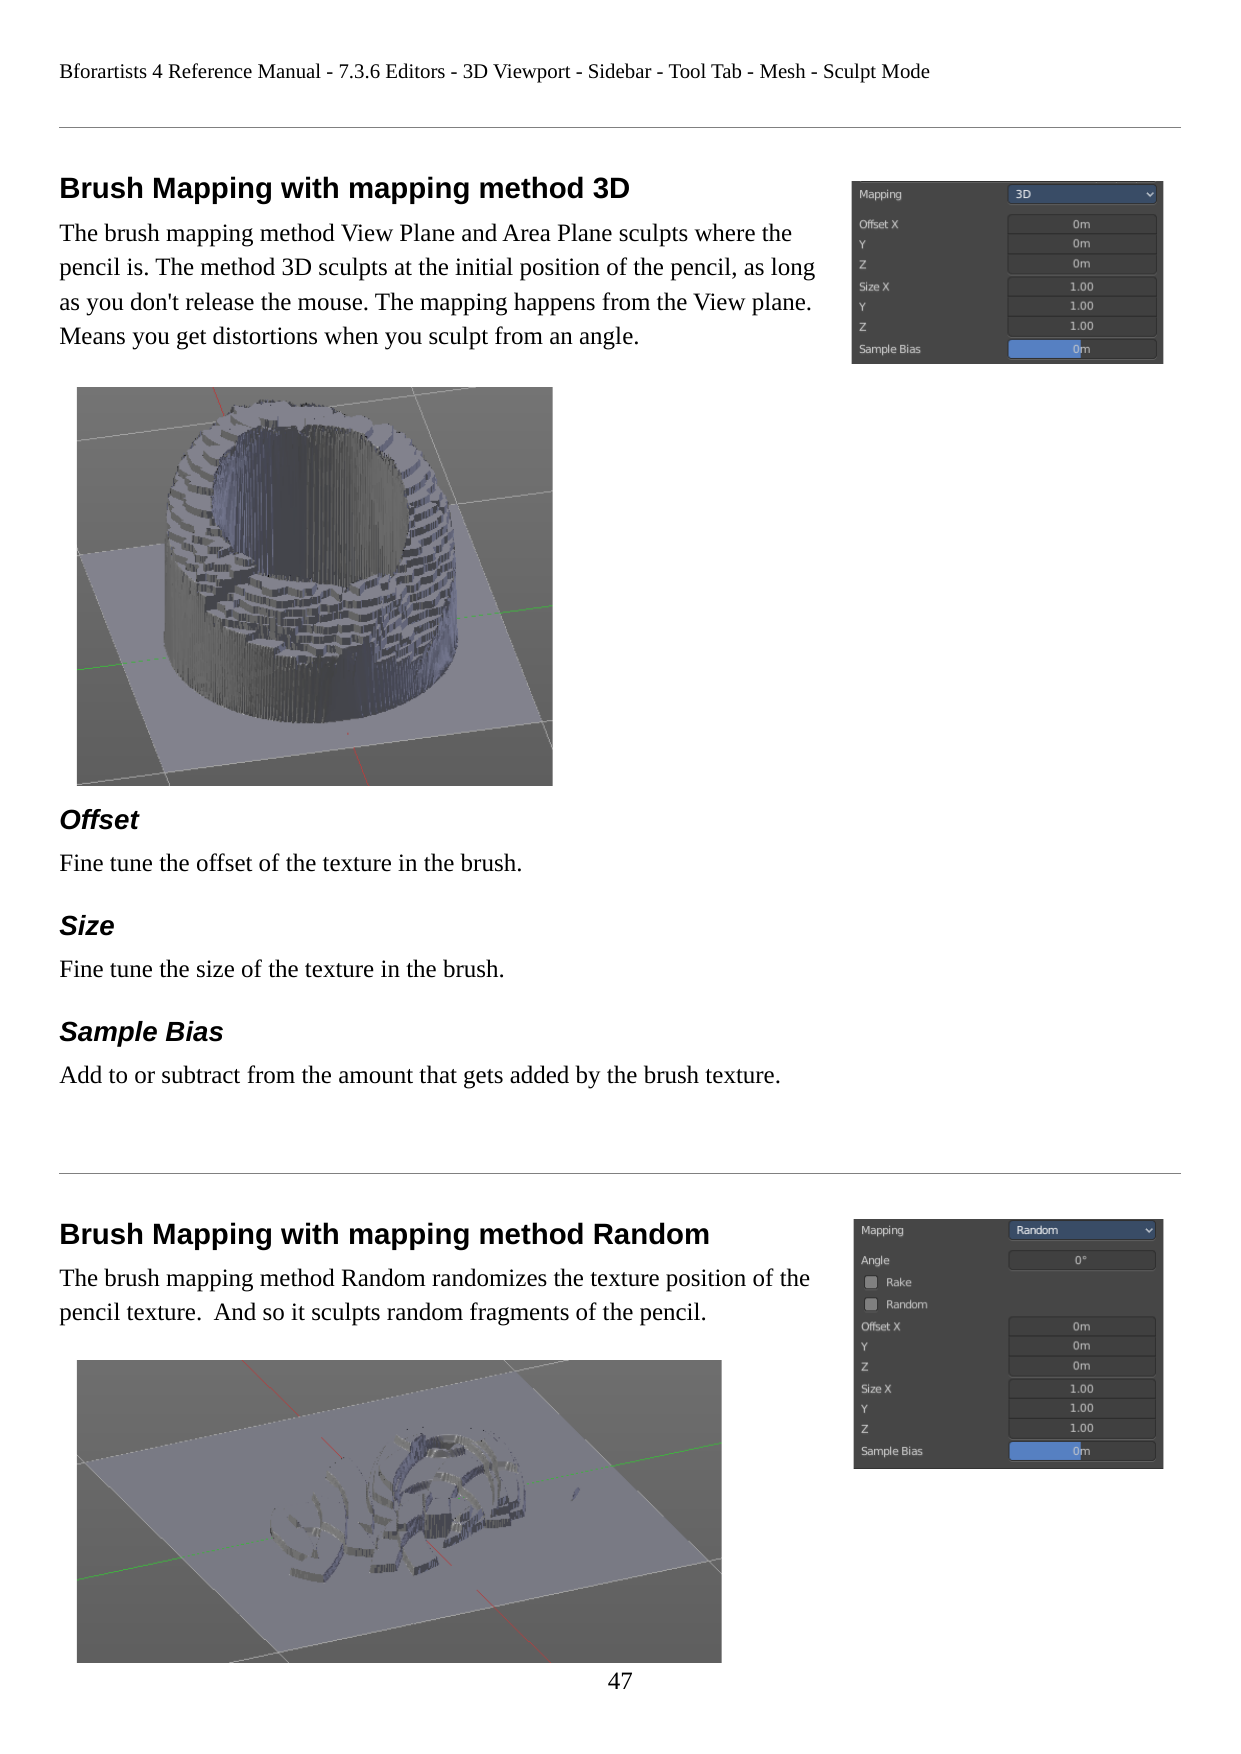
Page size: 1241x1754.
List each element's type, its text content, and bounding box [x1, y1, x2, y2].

picture [76, 387, 553, 786]
text The brush mapping method View Plane and Area Plane sculpts where the pencil is. The method 3D sculpts at the initial position of the pencil, as long as you don't release the mouse. The mapping happens from the View plane. Means you get distortions when you sculpt from an angle. [59, 218, 851, 350]
subtitle Brush Mapping with mapping method Random [59, 1217, 1181, 1250]
subtitle Brush Mapping with mapping method 3D [59, 171, 1181, 205]
text Add to or subtract from the amount that gets added by the brush texture. [59, 1060, 1181, 1088]
subtitle Size [59, 909, 1181, 941]
subtitle Offset [59, 786, 1181, 835]
subtitle Sample Bias [59, 1015, 1181, 1047]
picture [853, 1219, 1164, 1469]
text Fine tune the size of the texture in the brush. [59, 954, 1181, 983]
picture [76, 1360, 722, 1663]
picture [851, 181, 1164, 364]
text The brush mapping method Random randomizes the texture position of the pencil texture. And so it sculpts random fragments of the pencil. [59, 1263, 853, 1326]
text Fine tune the offset of the texture in the brush. [59, 848, 1181, 877]
